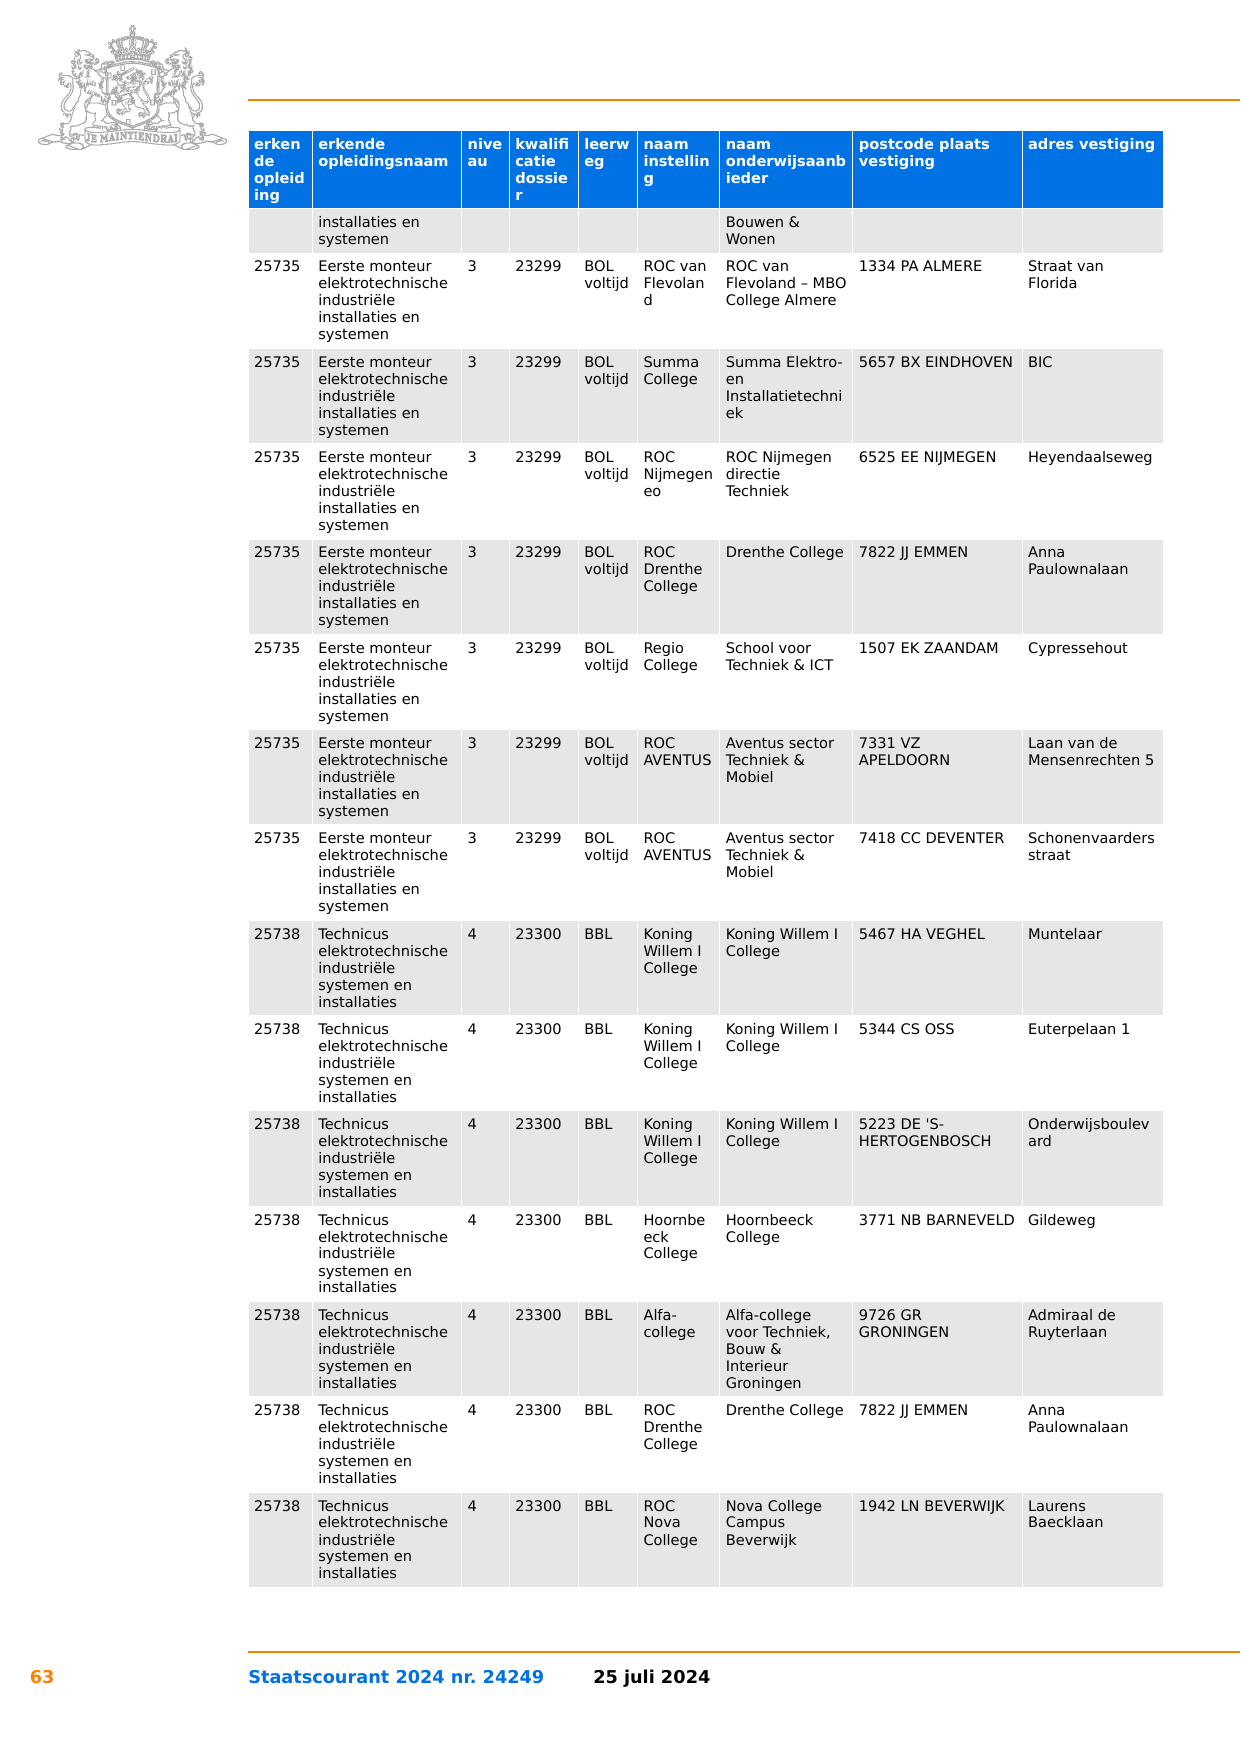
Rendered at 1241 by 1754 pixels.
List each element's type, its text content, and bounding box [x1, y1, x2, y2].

table_cell BOL voltijd [579, 254, 637, 348]
table_cell BOL voltijd [579, 635, 637, 729]
table_cell BIC [1023, 349, 1163, 443]
table_cell Gildeweg [1023, 1207, 1163, 1301]
table_cell 1942 LN BEVERWIJK [853, 1493, 1022, 1587]
table_cell 25735 [249, 730, 312, 824]
table_cell Schonenvaardersstraat [1023, 826, 1163, 920]
table_cell 3 [462, 540, 509, 634]
table_cell ROC Drenthe College [638, 540, 719, 634]
table_cell 23300 [510, 1207, 578, 1301]
table_cell Euterpelaan 1 [1023, 1016, 1163, 1110]
table_cell 1507 EK ZAANDAM [853, 635, 1022, 729]
table_header niveau [462, 131, 509, 208]
table_cell 25735 [249, 540, 312, 634]
table_cell BBL [579, 1016, 637, 1110]
table_cell Aventus sector Techniek & Mobiel [720, 826, 852, 920]
table_cell 3 [462, 826, 509, 920]
table_cell 3 [462, 444, 509, 538]
table_cell 23300 [510, 1111, 578, 1206]
table_cell 1334 PA ALMERE [853, 254, 1022, 348]
table_cell Anna Paulownalaan [1023, 540, 1163, 634]
table_header leerweg [579, 131, 637, 208]
table_cell 25735 [249, 826, 312, 920]
table_cell BBL [579, 1398, 637, 1492]
table_cell ROC van Flevoland [638, 254, 719, 348]
table_cell BBL [579, 1493, 637, 1587]
table_cell [249, 209, 312, 253]
table_header adres vestiging [1023, 131, 1163, 208]
table_cell BBL [579, 1302, 637, 1396]
table_cell 23300 [510, 1398, 578, 1492]
table_cell 25738 [249, 1207, 312, 1301]
table_cell 7822 JJ EMMEN [853, 540, 1022, 634]
table_cell Aventus sector Techniek & Mobiel [720, 730, 852, 824]
table_cell Straat van Florida [1023, 254, 1163, 348]
table_header postcode plaats vestiging [853, 131, 1022, 208]
table_cell 6525 EE NIJMEGEN [853, 444, 1022, 538]
table_cell 4 [462, 1302, 509, 1396]
table_cell Koning Willem I College [720, 921, 852, 1015]
picture [38, 25, 227, 150]
table_cell 23300 [510, 1493, 578, 1587]
table_cell Admiraal de Ruyterlaan [1023, 1302, 1163, 1396]
table_cell 4 [462, 1111, 509, 1206]
table_cell Eerste monteur elektrotechnische industriële installaties en systemen [313, 635, 461, 729]
table_cell 5344 CS OSS [853, 1016, 1022, 1110]
table_cell Laurens Baecklaan [1023, 1493, 1163, 1587]
table_cell Nova College Campus Beverwijk [720, 1493, 852, 1587]
table_cell 4 [462, 1398, 509, 1492]
table_cell ROC van Flevoland – MBO College Almere [720, 254, 852, 348]
table_cell 23300 [510, 921, 578, 1015]
table_cell Drenthe College [720, 1398, 852, 1492]
table_cell Koning Willem I College [638, 1111, 719, 1206]
table_cell 3 [462, 635, 509, 729]
table_cell 5657 BX EINDHOVEN [853, 349, 1022, 443]
table_cell 5467 HA VEGHEL [853, 921, 1022, 1015]
table_cell Bouwen & Wonen [720, 209, 852, 253]
table_cell Eerste monteur elektrotechnische industriële installaties en systemen [313, 730, 461, 824]
table_cell Summa Elektro- en Installatietechniek [720, 349, 852, 443]
table_cell Technicus elektrotechnische industriële systemen en installaties [313, 921, 461, 1015]
table_cell Koning Willem I College [638, 1016, 719, 1110]
table_cell Hoornbeeck College [638, 1207, 719, 1301]
table_cell Technicus elektrotechnische industriële systemen en installaties [313, 1016, 461, 1110]
table_cell 25738 [249, 1398, 312, 1492]
table_cell Technicus elektrotechnische industriële systemen en installaties [313, 1302, 461, 1396]
table_cell Eerste monteur elektrotechnische industriële installaties en systemen [313, 540, 461, 634]
table_cell [462, 209, 509, 253]
table_cell BOL voltijd [579, 730, 637, 824]
table_cell Technicus elektrotechnische industriële systemen en installaties [313, 1398, 461, 1492]
table_cell 25738 [249, 1111, 312, 1206]
table_cell BBL [579, 921, 637, 1015]
table_cell 3771 NB BARNEVELD [853, 1207, 1022, 1301]
table_cell ROC Drenthe College [638, 1398, 719, 1492]
table_cell 23300 [510, 1016, 578, 1110]
table_cell 25735 [249, 635, 312, 729]
table_cell [638, 209, 719, 253]
table_cell 25738 [249, 921, 312, 1015]
table_cell BOL voltijd [579, 826, 637, 920]
table_cell Summa College [638, 349, 719, 443]
table_cell 3 [462, 730, 509, 824]
table_cell ROC AVENTUS [638, 826, 719, 920]
table_cell 3 [462, 349, 509, 443]
table_cell Drenthe College [720, 540, 852, 634]
table_cell 4 [462, 1207, 509, 1301]
table_header naam instelling [638, 131, 719, 208]
table_cell Alfa-college voor Techniek, Bouw & Interieur Groningen [720, 1302, 852, 1396]
table_cell 23299 [510, 349, 578, 443]
table_cell Hoornbeeck College [720, 1207, 852, 1301]
table_cell 25735 [249, 444, 312, 538]
table_cell 23299 [510, 444, 578, 538]
table_cell Technicus elektrotechnische industriële systemen en installaties [313, 1207, 461, 1301]
table_cell 4 [462, 921, 509, 1015]
table_cell Muntelaar [1023, 921, 1163, 1015]
table_cell BOL voltijd [579, 349, 637, 443]
table_cell Koning Willem I College [638, 921, 719, 1015]
table_cell BOL voltijd [579, 540, 637, 634]
table_cell 7418 CC DEVENTER [853, 826, 1022, 920]
table_cell installaties en systemen [313, 209, 461, 253]
table_header erkende opleiding [249, 131, 312, 208]
table_cell Anna Paulownalaan [1023, 1398, 1163, 1492]
table_cell Eerste monteur elektrotechnische industriële installaties en systemen [313, 826, 461, 920]
table_cell Eerste monteur elektrotechnische industriële installaties en systemen [313, 444, 461, 538]
table_cell Technicus elektrotechnische industriële systemen en installaties [313, 1493, 461, 1587]
table_cell BBL [579, 1207, 637, 1301]
table_cell 9726 GR GRONINGEN [853, 1302, 1022, 1396]
table_cell Koning Willem I College [720, 1016, 852, 1110]
table_cell 23299 [510, 730, 578, 824]
table_cell 25735 [249, 349, 312, 443]
table_cell Regio College [638, 635, 719, 729]
table_cell 5223 DE 'S-HERTOGENBOSCH [853, 1111, 1022, 1206]
table_cell Laan van de Mensenrechten 5 [1023, 730, 1163, 824]
table_cell BBL [579, 1111, 637, 1206]
table_cell 23299 [510, 254, 578, 348]
table_cell [579, 209, 637, 253]
table_cell 23299 [510, 540, 578, 634]
table_cell Cypressehout [1023, 635, 1163, 729]
table_cell 25735 [249, 254, 312, 348]
table_cell Koning Willem I College [720, 1111, 852, 1206]
table_cell 7822 JJ EMMEN [853, 1398, 1022, 1492]
table_cell Technicus elektrotechnische industriële systemen en installaties [313, 1111, 461, 1206]
table_cell ROC Nijmegen eo [638, 444, 719, 538]
table_cell 3 [462, 254, 509, 348]
table_cell 4 [462, 1016, 509, 1110]
table_cell ROC Nova College [638, 1493, 719, 1587]
table_cell 25738 [249, 1016, 312, 1110]
table_cell 4 [462, 1493, 509, 1587]
table_header erkende opleidingsnaam [313, 131, 461, 208]
table_cell [510, 209, 578, 253]
table_cell 23300 [510, 1302, 578, 1396]
table_cell Heyendaalseweg [1023, 444, 1163, 538]
table_header kwalificatie dossier [510, 131, 578, 208]
table_cell [1023, 209, 1163, 253]
table_cell 23299 [510, 635, 578, 729]
table_cell Eerste monteur elektrotechnische industriële installaties en systemen [313, 349, 461, 443]
table_cell [853, 209, 1022, 253]
table_cell 25738 [249, 1493, 312, 1587]
table_cell School voor Techniek & ICT [720, 635, 852, 729]
table_cell Alfa-college [638, 1302, 719, 1396]
table_cell 7331 VZ APELDOORN [853, 730, 1022, 824]
table_cell BOL voltijd [579, 444, 637, 538]
table_cell Eerste monteur elektrotechnische industriële installaties en systemen [313, 254, 461, 348]
table_cell Onderwijsboulevard [1023, 1111, 1163, 1206]
table_cell 25738 [249, 1302, 312, 1396]
table_cell ROC Nijmegen directie Techniek [720, 444, 852, 538]
table_header naam onderwijsaanbieder [720, 131, 852, 208]
table_cell ROC AVENTUS [638, 730, 719, 824]
table_cell 23299 [510, 826, 578, 920]
